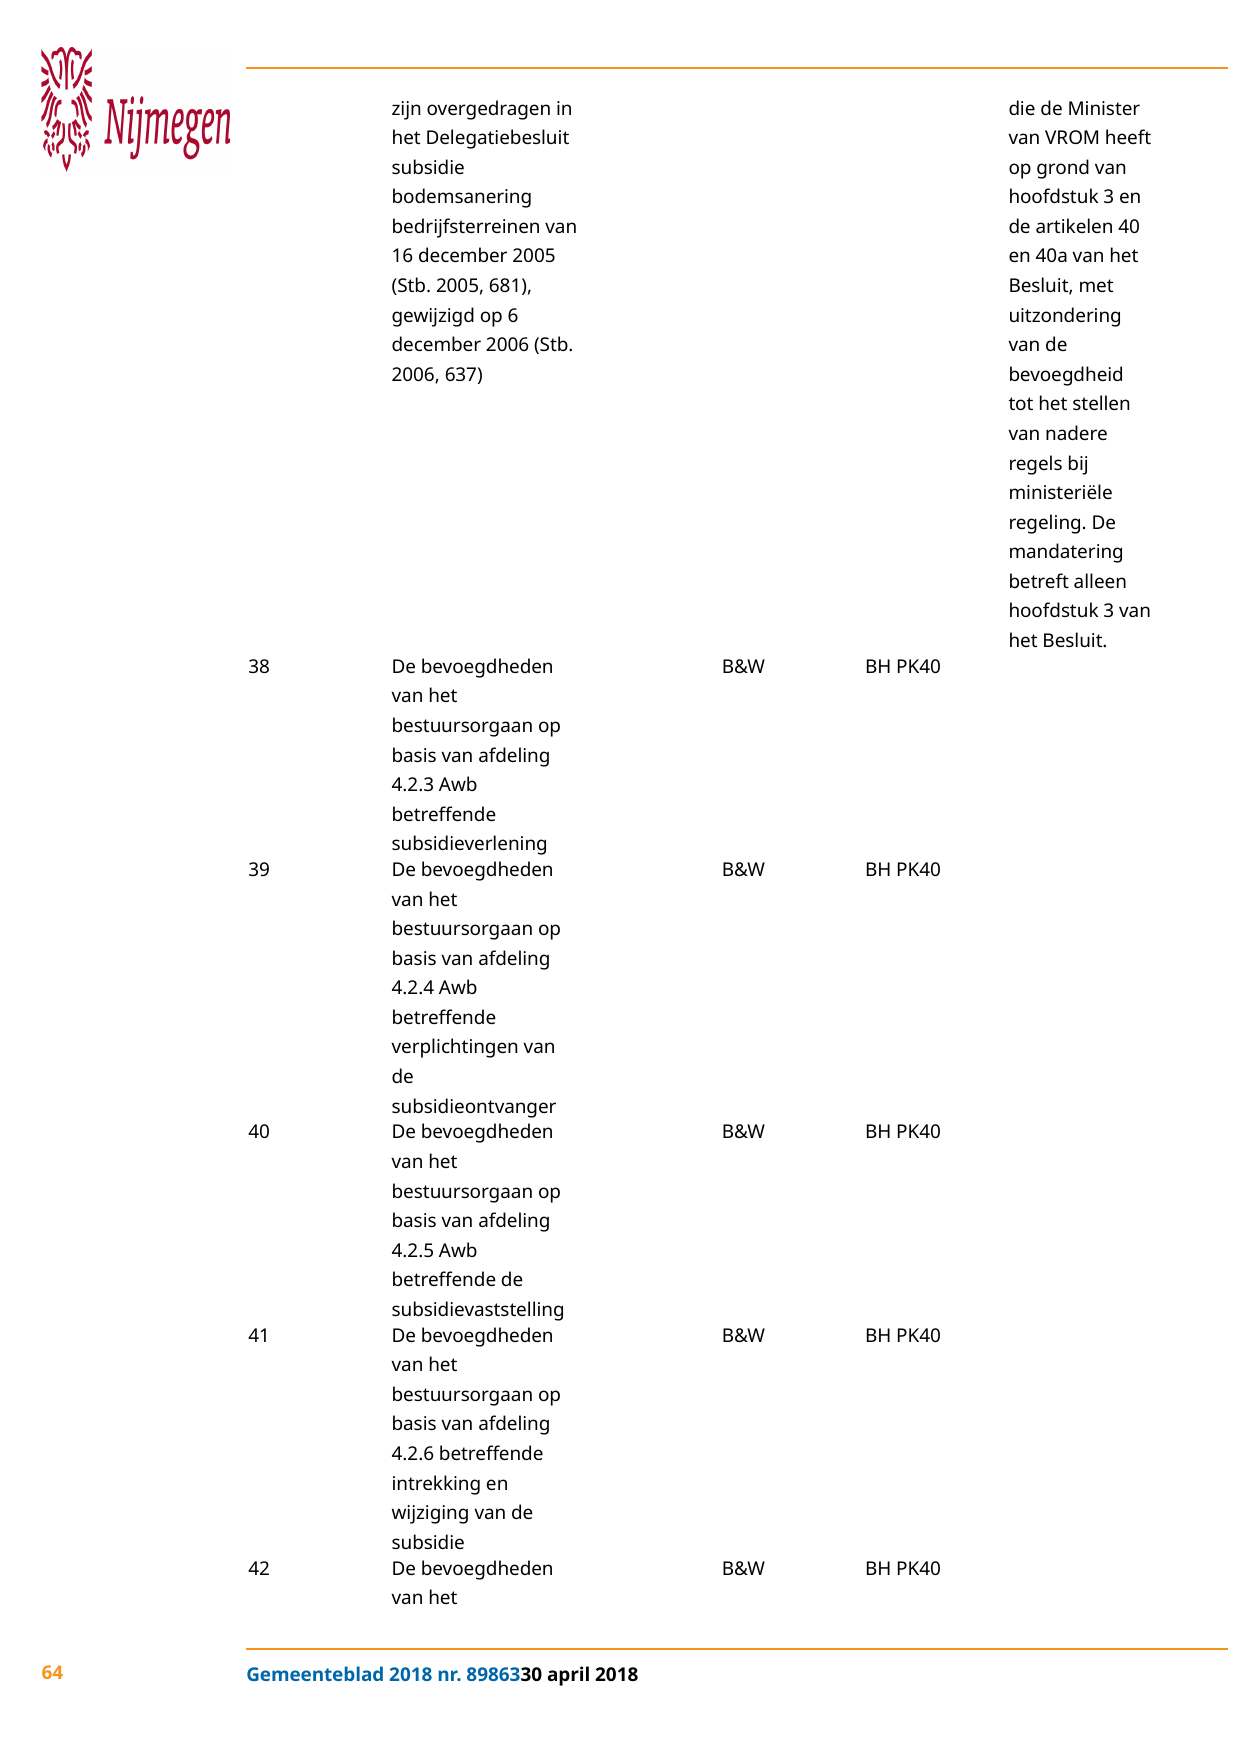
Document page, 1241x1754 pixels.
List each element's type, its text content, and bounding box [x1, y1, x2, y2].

table_cell [1008, 856, 1152, 1119]
table_cell 38 [248, 653, 391, 856]
table_cell De bevoegdheden van het bestuursorgaan op basis van afdeling 4.2.6 betreffende intrekking en wijziging van de subsidie [391, 1322, 578, 1555]
table_cell B&W [722, 1555, 865, 1610]
table_cell B&W [722, 1119, 865, 1322]
table_cell [1008, 1555, 1152, 1610]
table_cell [1008, 653, 1152, 856]
table_cell BH PK40 [865, 1322, 1008, 1555]
table_cell [578, 1322, 722, 1555]
table_cell zijn overgedragen in het Delegatiebesluit subsidie bodemsanering bedrijfsterreinen van 16 december 2005 (Stb. 2005, 681), gewijzigd op 6 december 2006 (Stb. 2006, 637) [391, 95, 578, 653]
picture [41, 47, 231, 172]
table_cell [578, 95, 722, 653]
table_cell De bevoegdheden van het bestuursorgaan op basis van afdeling 4.2.5 Awb betreffende de subsidievaststelling [391, 1119, 578, 1322]
table_cell [578, 1555, 722, 1610]
table_cell [578, 856, 722, 1119]
table_cell BH PK40 [865, 653, 1008, 856]
table_cell [722, 95, 865, 653]
table_cell 41 [248, 1322, 391, 1555]
table_cell De bevoegdheden van het bestuursorgaan op basis van afdeling 4.2.3 Awb betreffende subsidieverlening [391, 653, 578, 856]
table_cell B&W [722, 856, 865, 1119]
table_cell [1008, 1119, 1152, 1322]
table_cell die de Minister van VROM heeft op grond van hoofdstuk 3 en de artikelen 40 en 40a van het Besluit, met uitzondering van de bevoegdheid tot het stellen van nadere regels bij ministeriële regeling. De mandatering betreft alleen hoofdstuk 3 van het Besluit. [1008, 95, 1152, 653]
table_cell 39 [248, 856, 391, 1119]
table_cell 42 [248, 1555, 391, 1610]
table_cell De bevoegdheden van het [391, 1555, 578, 1610]
table_cell BH PK40 [865, 1119, 1008, 1322]
table_cell [578, 1119, 722, 1322]
table_cell [248, 95, 391, 653]
table_cell [1008, 1322, 1152, 1555]
table_cell BH PK40 [865, 856, 1008, 1119]
table_cell [578, 653, 722, 856]
table_cell B&W [722, 653, 865, 856]
table_cell [865, 95, 1008, 653]
table_cell BH PK40 [865, 1555, 1008, 1610]
table_cell De bevoegdheden van het bestuursorgaan op basis van afdeling 4.2.4 Awb betreffende verplichtingen van de subsidieontvanger [391, 856, 578, 1119]
table_cell 40 [248, 1119, 391, 1322]
table_cell B&W [722, 1322, 865, 1555]
